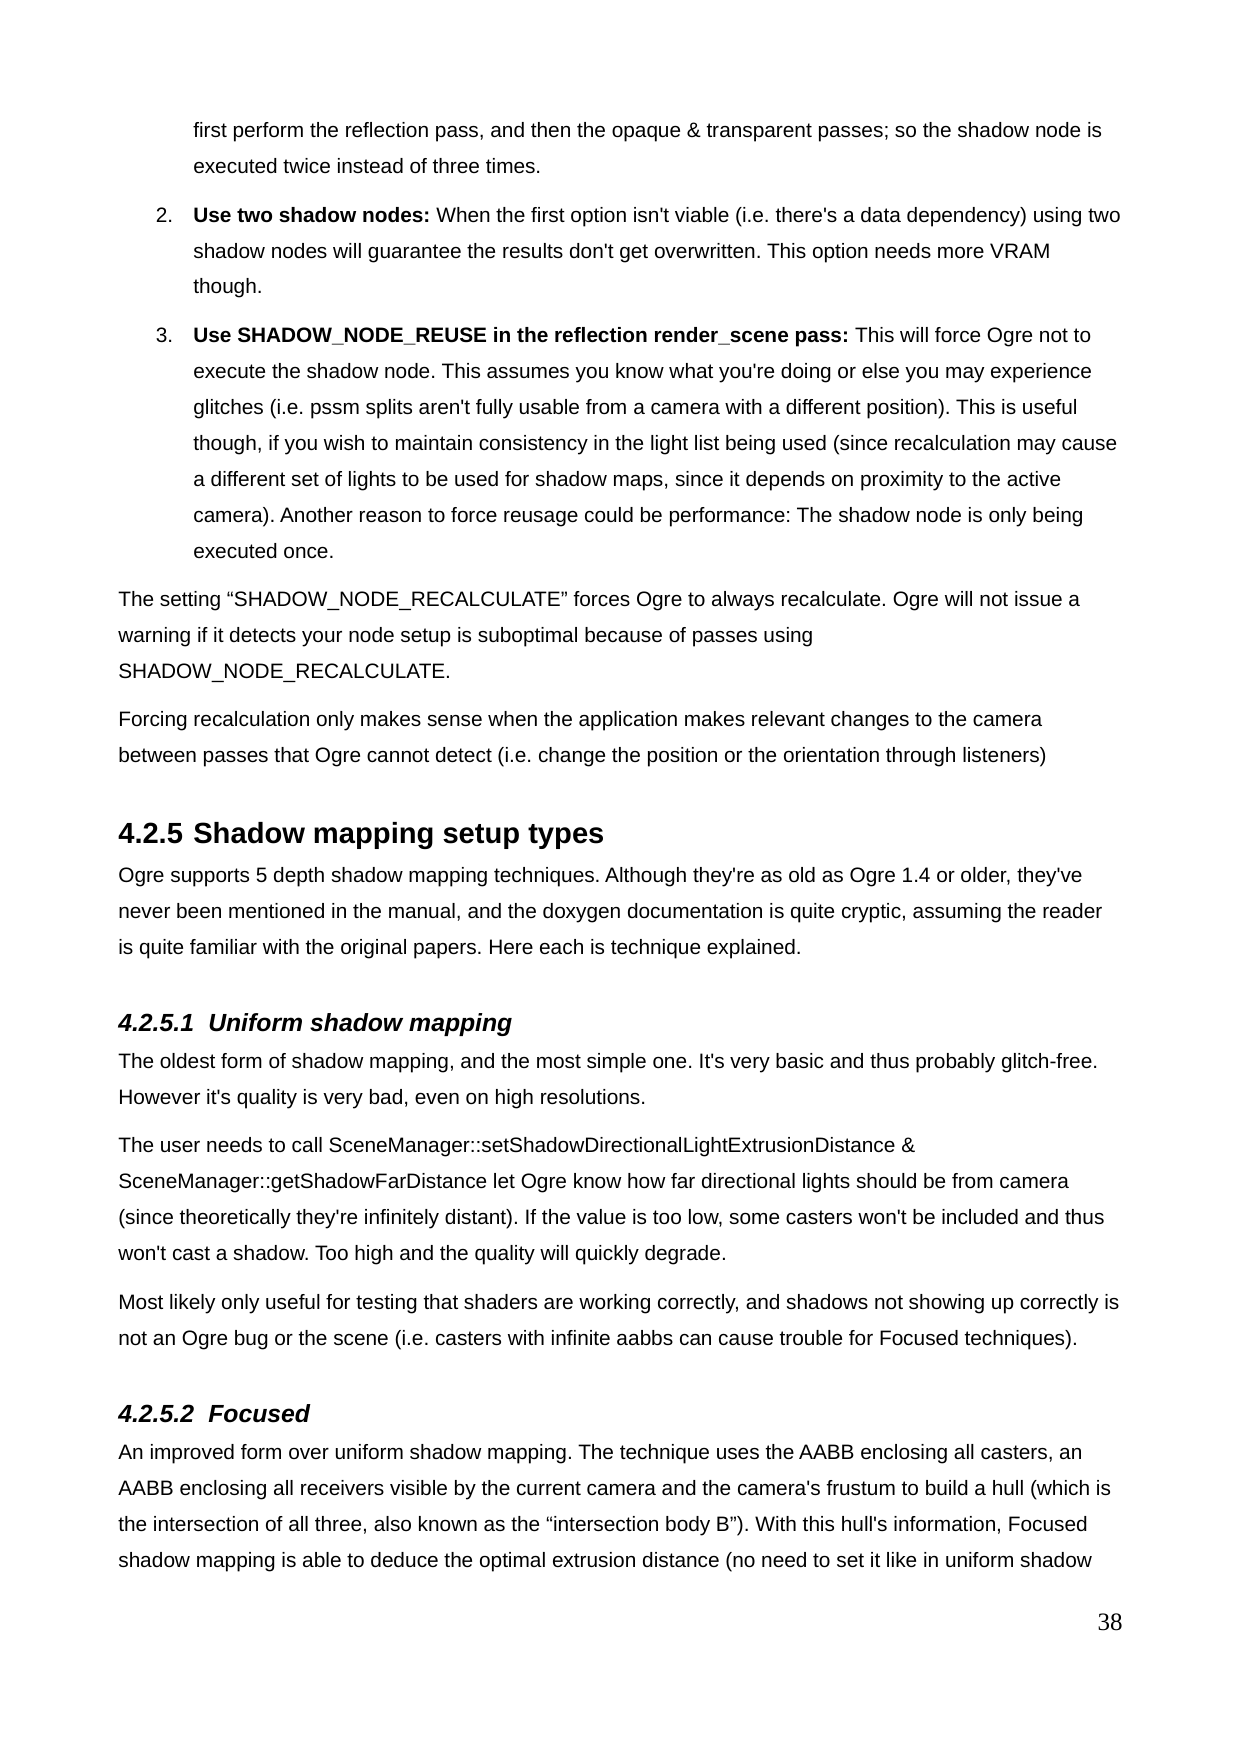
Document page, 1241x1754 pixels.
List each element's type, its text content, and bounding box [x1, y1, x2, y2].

text The user needs to call SceneManager::setShadowDirectionalLightExtrusionDistance & SceneManager::getShadowFarDistance let Ogre know how far directional lights should be from camera (since theoretically they're infinitely distant). If the value is too low, some casters won't be included and thus won't cast a shadow. Too high and the quality will quickly degrade. [118, 1133, 1122, 1265]
list Use SHADOW_NODE_REUSE in the reflection render_scene pass: This will force Ogre not to execute the shadow node. This assumes you know what you're doing or else you may experience glitches (i.e. pssm splits aren't fully usable from a camera with a different position). This is useful though, if you wish to maintain consistency in the light list being used (since recalculation may cause a different set of lights to be used for shadow maps, since it depends on proximity to the active camera). Another reason to force reusage could be performance: The shadow node is only being executed once. [156, 323, 1122, 562]
text The oldest form of shadow mapping, and the most simple one. It's very basic and thus probably glitch-free. However it's quality is very bad, even on high resolutions. [118, 1049, 1122, 1109]
list first perform the reflection pass, and then the opaque & transparent passes; so the shadow node is executed twice instead of three times. [156, 118, 1122, 178]
text An improved form over uniform shadow mapping. The technique uses the AABB enclosing all casters, an AABB enclosing all receivers visible by the current camera and the camera's frustum to build a hull (which is the intersection of all three, also known as the “intersection body B”). With this hull's information, Focused shadow mapping is able to deduce the optimal extrusion distance (no need to set it like in uniform shadow [118, 1440, 1122, 1572]
subtitle Uniform shadow mapping [118, 1008, 1122, 1036]
subtitle Focused [118, 1399, 1122, 1427]
text The setting “SHADOW_NODE_RECALCULATE” forces Ogre to always recalculate. Ogre will not issue a warning if it detects your node setup is suboptimal because of passes using SHADOW_NODE_RECALCULATE. [118, 587, 1122, 683]
subtitle Shadow mapping setup types [118, 817, 1122, 850]
text Most likely only useful for testing that shaders are working correctly, and shadows not showing up correctly is not an Ogre bug or the scene (i.e. casters with infinite aabbs can cause trouble for Focused techniques). [118, 1289, 1122, 1349]
text Forcing recalculation only makes sense when the application makes relevant changes to the camera between passes that Ogre cannot detect (i.e. change the position or the orientation through listeners) [118, 707, 1122, 767]
text Ogre supports 5 depth shadow mapping techniques. Although they're as old as Ogre 1.4 or older, they've never been mentioned in the manual, and the doxygen documentation is quite cryptic, assuming the reader is quite familiar with the original papers. Here each is technique explained. [118, 863, 1122, 958]
list Use two shadow nodes: When the first option isn't viable (i.e. there's a data dependency) using two shadow nodes will guarantee the results don't get overwritten. This option needs more VRAM though. [156, 202, 1122, 298]
